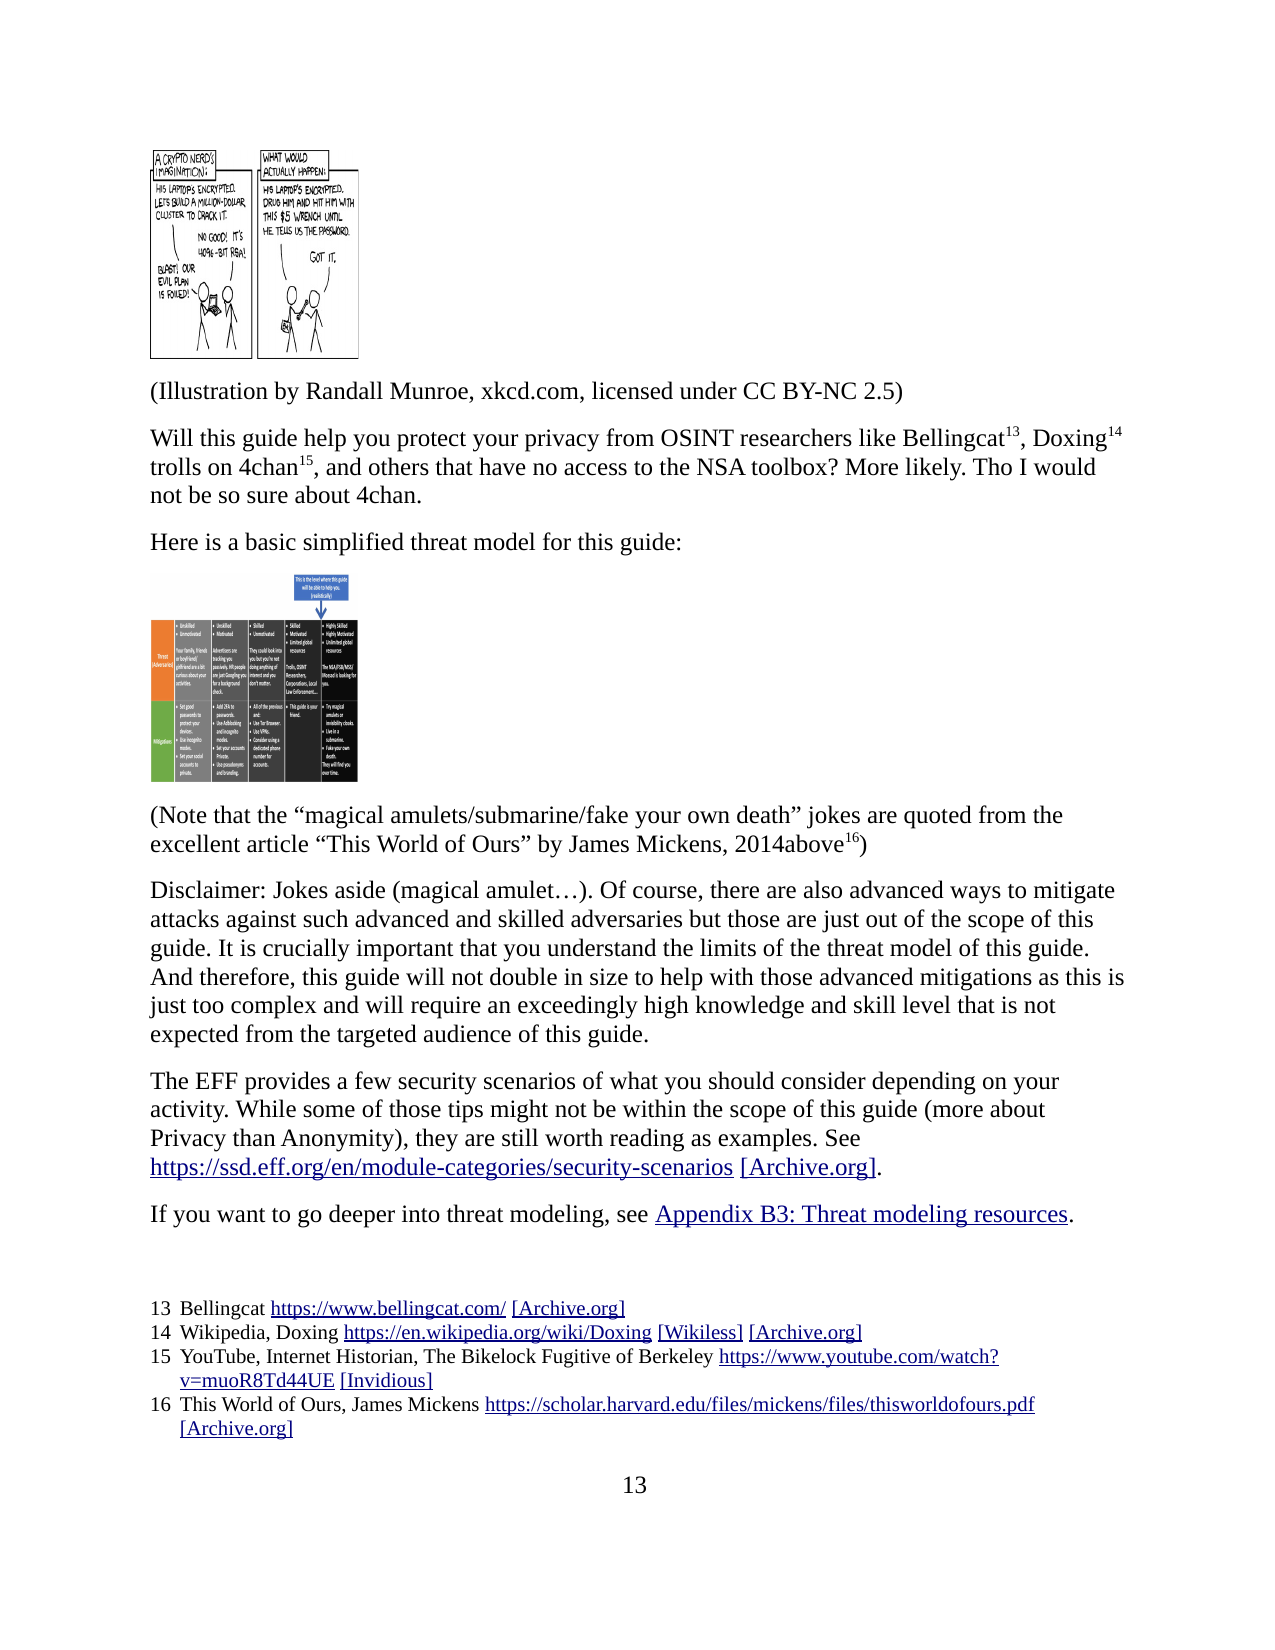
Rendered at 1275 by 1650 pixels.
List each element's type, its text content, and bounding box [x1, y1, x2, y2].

text Bellingcat https://www.bellingcat.com/ [Archive.org] [150, 1296, 1125, 1320]
text This World of Ours, James Mickens https://scholar.harvard.edu/files/mickens/files/thisworldofours.pdf [Archive.org] [150, 1392, 1125, 1440]
text Here is a basic simplified threat model for this guide: [150, 527, 1125, 556]
picture [150, 573, 359, 782]
text If you want to go deeper into threat modeling, see Appendix B3: Threat modeling resources. [150, 1199, 1125, 1227]
text (Note that the “magical amulets/submarine/fake your own death” jokes are quoted from the excellent article “This World of Ours” by James Mickens, 2014above) [150, 800, 1125, 857]
text YouTube, Internet Historian, The Bikelock Fugitive of Berkeley https://www.youtube.com/watch?v=muoR8Td44UE [Invidious] [150, 1344, 1125, 1392]
text Disclaimer: Jokes aside (magical amulet…). Of course, there are also advanced ways to mitigate attacks against such advanced and skilled adversaries but those are just out of the scope of this guide. It is crucially important that you understand the limits of the threat model of this guide. And therefore, this guide will not double in size to help with those advanced mitigations as this is just too complex and will require an exceedingly high knowledge and skill level that is not expected from the targeted audience of this guide. [150, 875, 1125, 1048]
text The EFF provides a few security scenarios of what you should consider depending on your activity. While some of those tips might not be within the scope of this guide (more about Privacy than Anonymity), they are still worth reading as examples. See https://ssd.eff.org/en/module-categories/security-scenarios [Archive.org]. [150, 1066, 1125, 1181]
picture [150, 150, 359, 359]
text (Illustration by Randall Munroe, xkcd.com, licensed under CC BY-NC 2.5) [150, 376, 1125, 405]
text Will this guide help you protect your privacy from OSINT researchers like Bellingcat, Doxing trolls on 4chan, and others that have no access to the NSA toolbox? More likely. Tho I would not be so sure about 4chan. [150, 423, 1125, 509]
text Wikipedia, Doxing https://en.wikipedia.org/wiki/Doxing [Wikiless] [Archive.org] [150, 1320, 1125, 1344]
